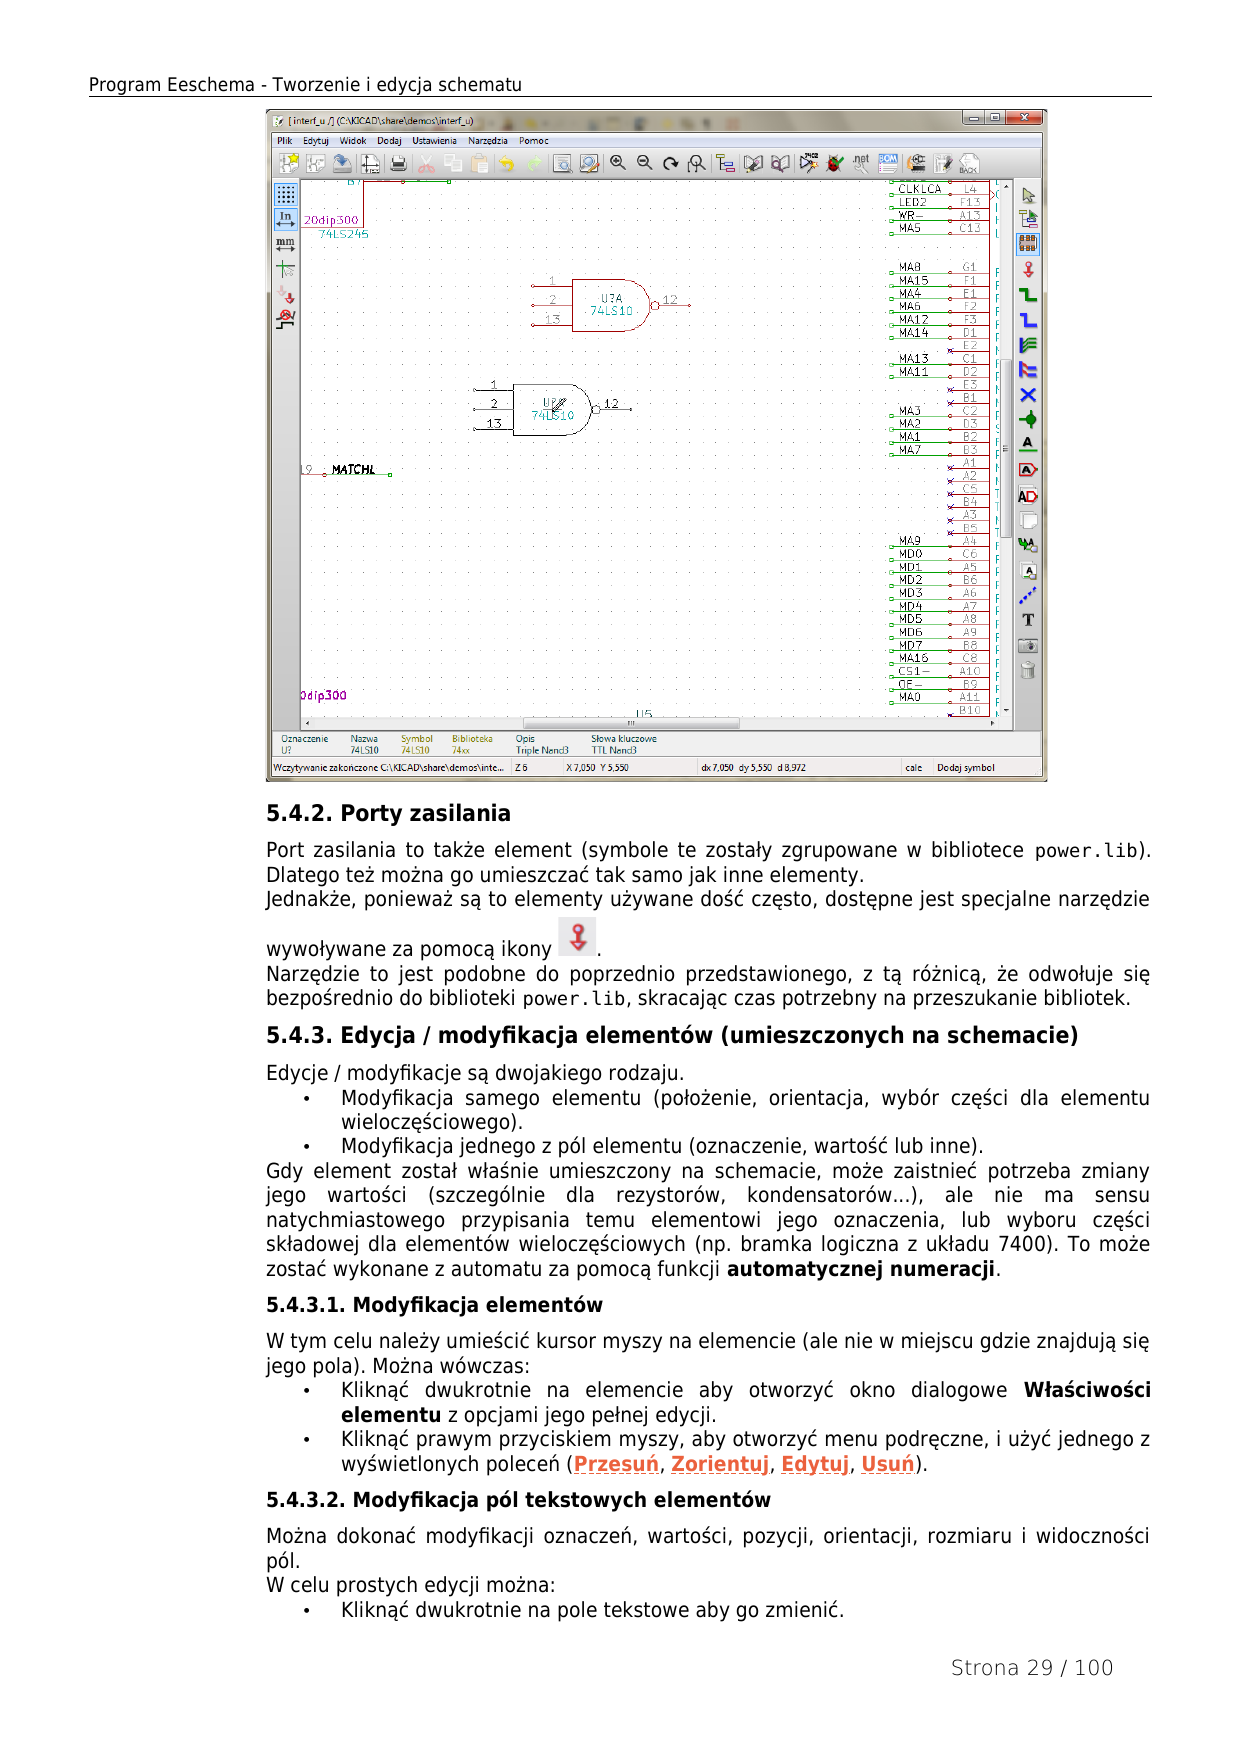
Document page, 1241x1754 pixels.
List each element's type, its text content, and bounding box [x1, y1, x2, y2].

list Kliknąć dwukrotnie na elemencie aby otworzyć okno dialogowe Właściwości elementu z opcjami jego pełnej edycji. [303, 1378, 1152, 1427]
list Kliknąć prawym przyciskiem myszy, aby otworzyć menu podręczne, i użyć jednego z wyświetlonych poleceń (Przesuń, Zorientuj, Edytuj, Usuń). [303, 1427, 1152, 1476]
text Narzędzie to jest podobne do poprzednio przedstawionego, z tą różnicą, że odwołuje się bezpośrednio do biblioteki power.lib, skracając czas potrzebny na przeszukanie bibliotek. [266, 961, 1152, 1010]
subtitle Modyfikacja elementów [266, 1293, 1152, 1317]
text Można dokonać modyfikacji oznaczeń, wartości, pozycji, orientacji, rozmiaru i widoczności pól. [266, 1524, 1152, 1573]
text W tym celu należy umieścić kursor myszy na elemencie (ale nie w miejscu gdzie znajdują się jego pola). Można wówczas: [266, 1329, 1152, 1378]
picture [558, 917, 597, 956]
subtitle Modyfikacja pól tekstowych elementów [266, 1488, 1152, 1512]
list Modyfikacja samego elementu (położenie, orientacja, wybór części dla elementu wieloczęściowego). [303, 1085, 1152, 1134]
text Gdy element został właśnie umieszczony na schemacie, może zaistnieć potrzeba zmiany jego wartości (szczególnie dla rezystorów, kondensatorów...), ale nie ma sensu natychmiastowego przypisania temu elementowi jego oznaczenia, lub wyboru części składowej dla elementów wieloczęściowych (np. bramka logiczna z układu 7400). To może zostać wykonane z automatu za pomocą funkcji automatycznej numeracji. [266, 1159, 1152, 1281]
text Jednakże, ponieważ są to elementy używane dość często, dostępne jest specjalne narzędzie wywoływane za pomocą ikony . [266, 887, 1152, 961]
list Kliknąć dwukrotnie na pole tekstowe aby go zmienić. [303, 1598, 1152, 1622]
text Port zasilania to także element (symbole te zostały zgrupowane w bibliotece power.lib). Dlatego też można go umieszczać tak samo jak inne elementy. [266, 838, 1152, 887]
picture [265, 109, 1048, 782]
text Edycje / modyfikacje są dwojakiego rodzaju. [266, 1061, 1152, 1085]
subtitle Edycja / modyfikacja elementów (umieszczonych na schemacie) [266, 1022, 1152, 1049]
subtitle Porty zasilania [266, 799, 1152, 827]
text W celu prostych edycji można: [266, 1573, 1152, 1598]
list Modyfikacja jednego z pól elementu (oznaczenie, wartość lub inne). [303, 1134, 1152, 1159]
